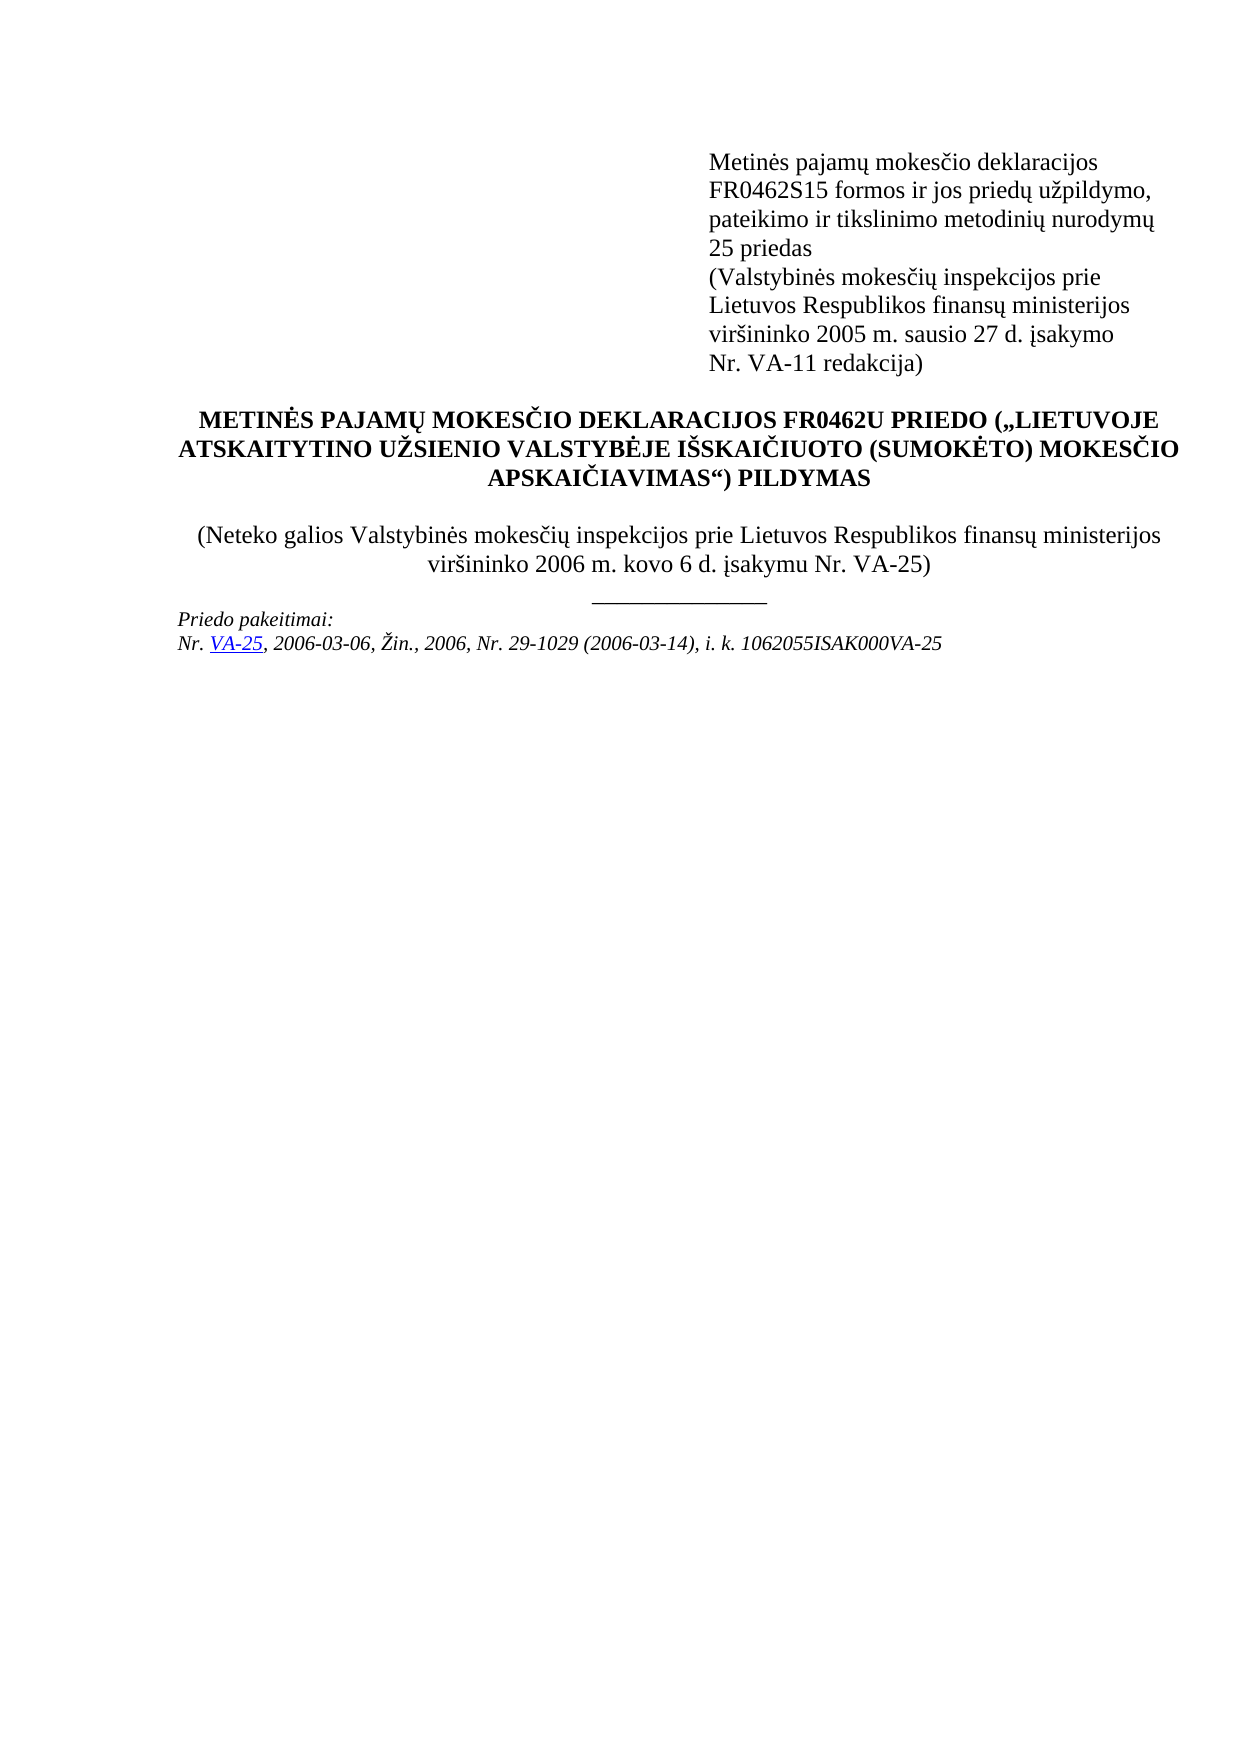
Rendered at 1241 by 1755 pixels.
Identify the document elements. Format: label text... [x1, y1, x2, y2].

text Nr. VA-25, 2006-03-06, Žin., 2006, Nr. 29-1029 (2006-03-14), i. k. 1062055ISAK000VA-25 [177, 631, 1181, 655]
text Nr. VA-11 redakcija) [177, 348, 1181, 377]
text (Neteko galios Valstybinės mokesčių inspekcijos prie Lietuvos Respublikos finansų ministerijos viršininko 2006 m. kovo 6 d. įsakymu Nr. VA-25) [177, 521, 1181, 578]
text Metinės pajamų mokesčio deklaracijos [177, 147, 1181, 176]
text ______________ [177, 578, 1181, 607]
text Lietuvos Respublikos finansų ministerijos [177, 291, 1181, 319]
text viršininko 2005 m. sausio 27 d. įsakymo [177, 319, 1181, 348]
text 25 priedas [177, 233, 1181, 262]
text pateikimo ir tikslinimo metodinių nurodymų [177, 204, 1181, 233]
text METINĖS PAJAMŲ MOKESČIO DEKLARACIJOS FR0462U PRIEDO („LIETUVOJE ATSKAITYTINO UŽSIENIO VALSTYBĖJE IŠSKAIČIUOTO (SUMOKĖTO) MOKESČIO APSKAIČIAVIMAS“) PILDYMAS [177, 406, 1181, 492]
text FR0462S15 formos ir jos priedų užpildymo, [177, 176, 1181, 204]
text Priedo pakeitimai: [177, 607, 1181, 631]
text (Valstybinės mokesčių inspekcijos prie [177, 262, 1181, 291]
